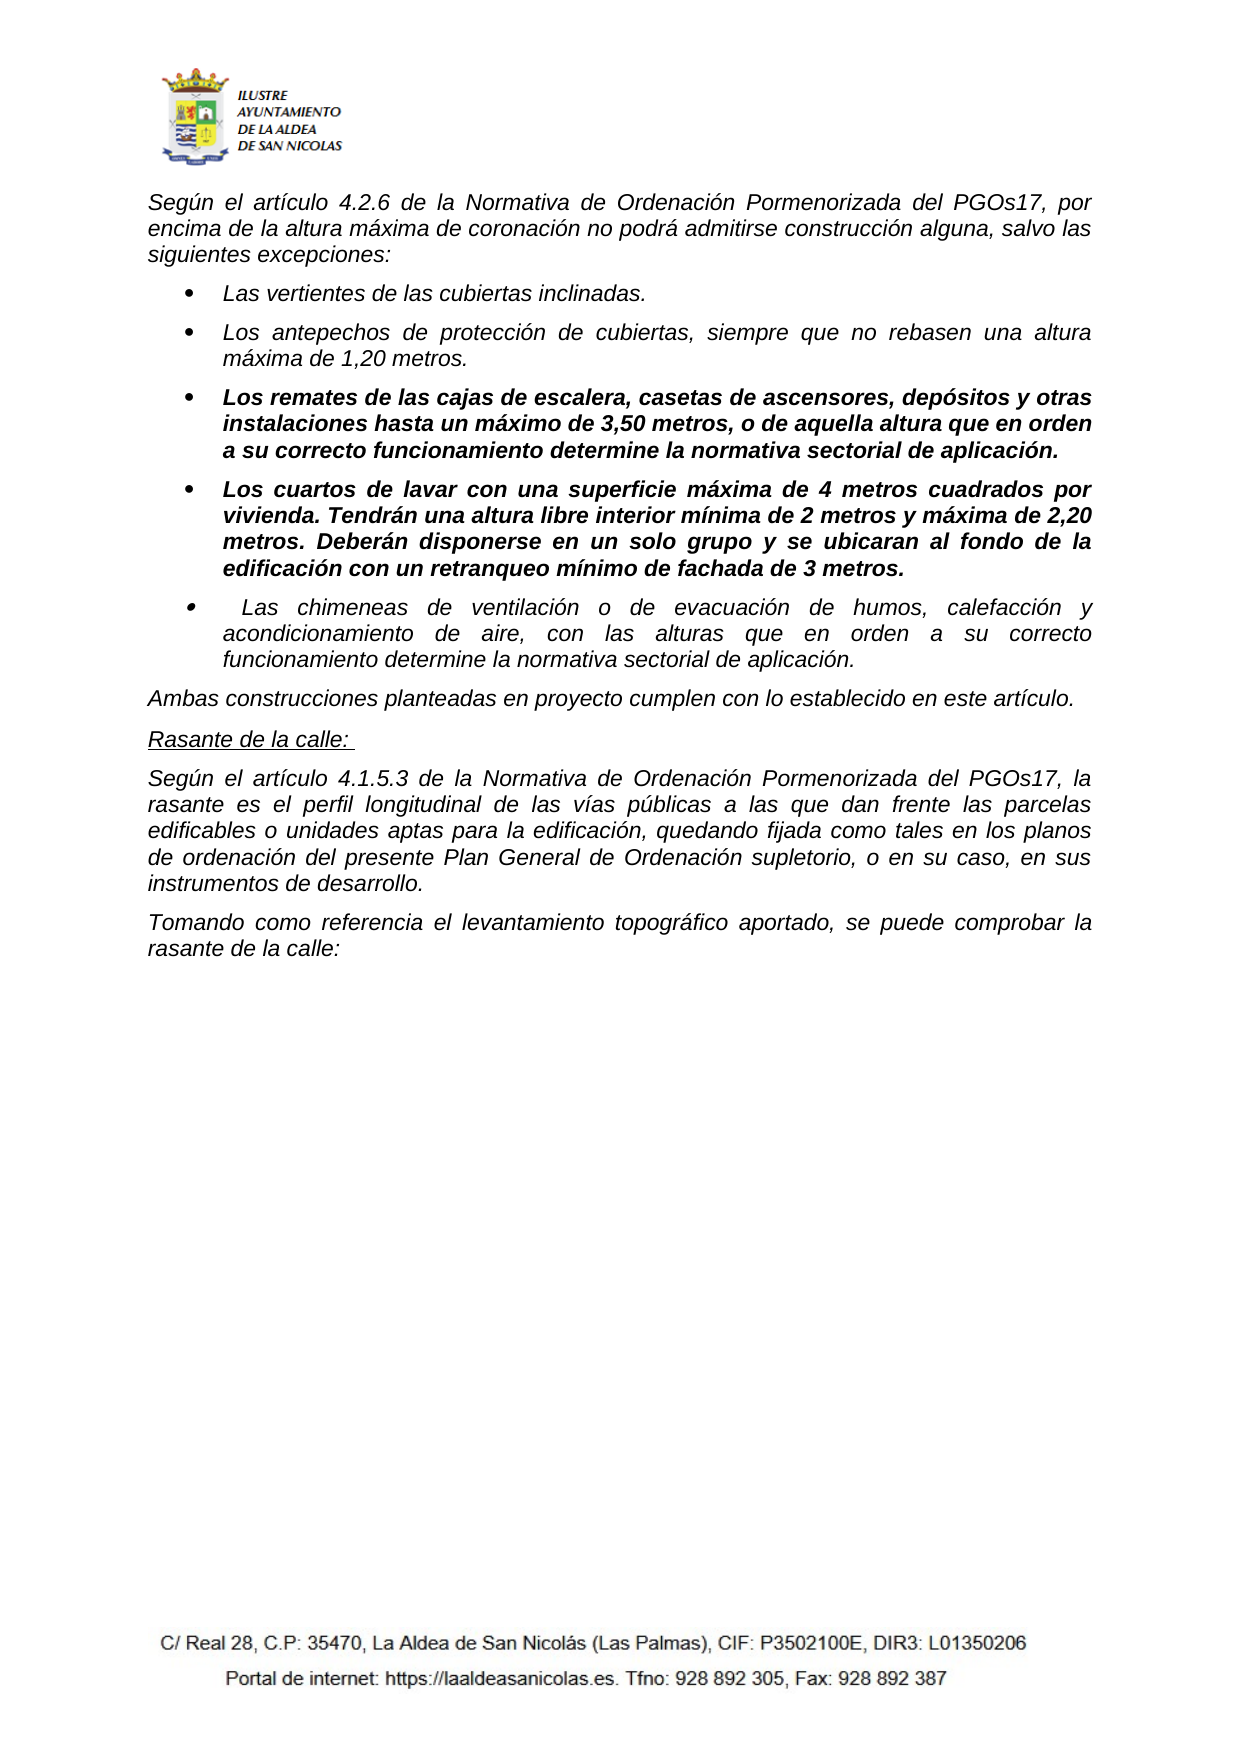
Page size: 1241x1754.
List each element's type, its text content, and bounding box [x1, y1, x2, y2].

picture [149, 1627, 1034, 1694]
text Ambas construcciones planteadas en proyecto cumplen con lo establecido en este artículo. [148, 685, 1093, 711]
text Según el artículo 4.1.5.3 de la Normativa de Ordenación Pormenorizada del PGOs17, la rasante es el perfil longitudinal de las vías públicas a las que dan frente las parcelas edificables o unidades aptas para la edificación, quedando fijada como tales en los planos de ordenación del presente Plan General de Ordenación supletorio, o en su caso, en sus instrumentos de desarrollo. [148, 765, 1093, 896]
text Según el artículo 4.2.6 de la Normativa de Ordenación Pormenorizada del PGOs17, por encima de la altura máxima de coronación no podrá admitirse construcción alguna, salvo las siguientes excepciones: [148, 188, 1093, 267]
list Los antepechos de protección de cubiertas, siempre que no rebasen una altura máxima de 1,20 metros. [185, 319, 1093, 372]
text Tomando como referencia el levantamiento topográfico aportado, se puede comprobar la rasante de la calle: [148, 909, 1093, 962]
list Las vertientes de las cubiertas inclinadas. [185, 280, 1093, 306]
list Las chimeneas de ventilación o de evacuación de humos, calefacción y acondicionamiento de aire, con las alturas que en orden a su correcto funcionamiento determine la normativa sectorial de aplicación. [185, 593, 1093, 673]
picture [148, 60, 358, 173]
list Los remates de las cajas de escalera, casetas de ascensores, depósitos y otras instalaciones hasta un máximo de 3,50 metros, o de aquella altura que en orden a su correcto funcionamiento determine la normativa sectorial de aplicación. [185, 384, 1093, 463]
text Rasante de la calle: [148, 726, 1093, 752]
list Los cuartos de lavar con una superficie máxima de 4 metros cuadrados por vivienda. Tendrán una altura libre interior mínima de 2 metros y máxima de 2,20 metros. Deberán disponerse en un solo grupo y se ubicaran al fondo de la edificación con un retranqueo mínimo de fachada de 3 metros. [185, 476, 1093, 581]
